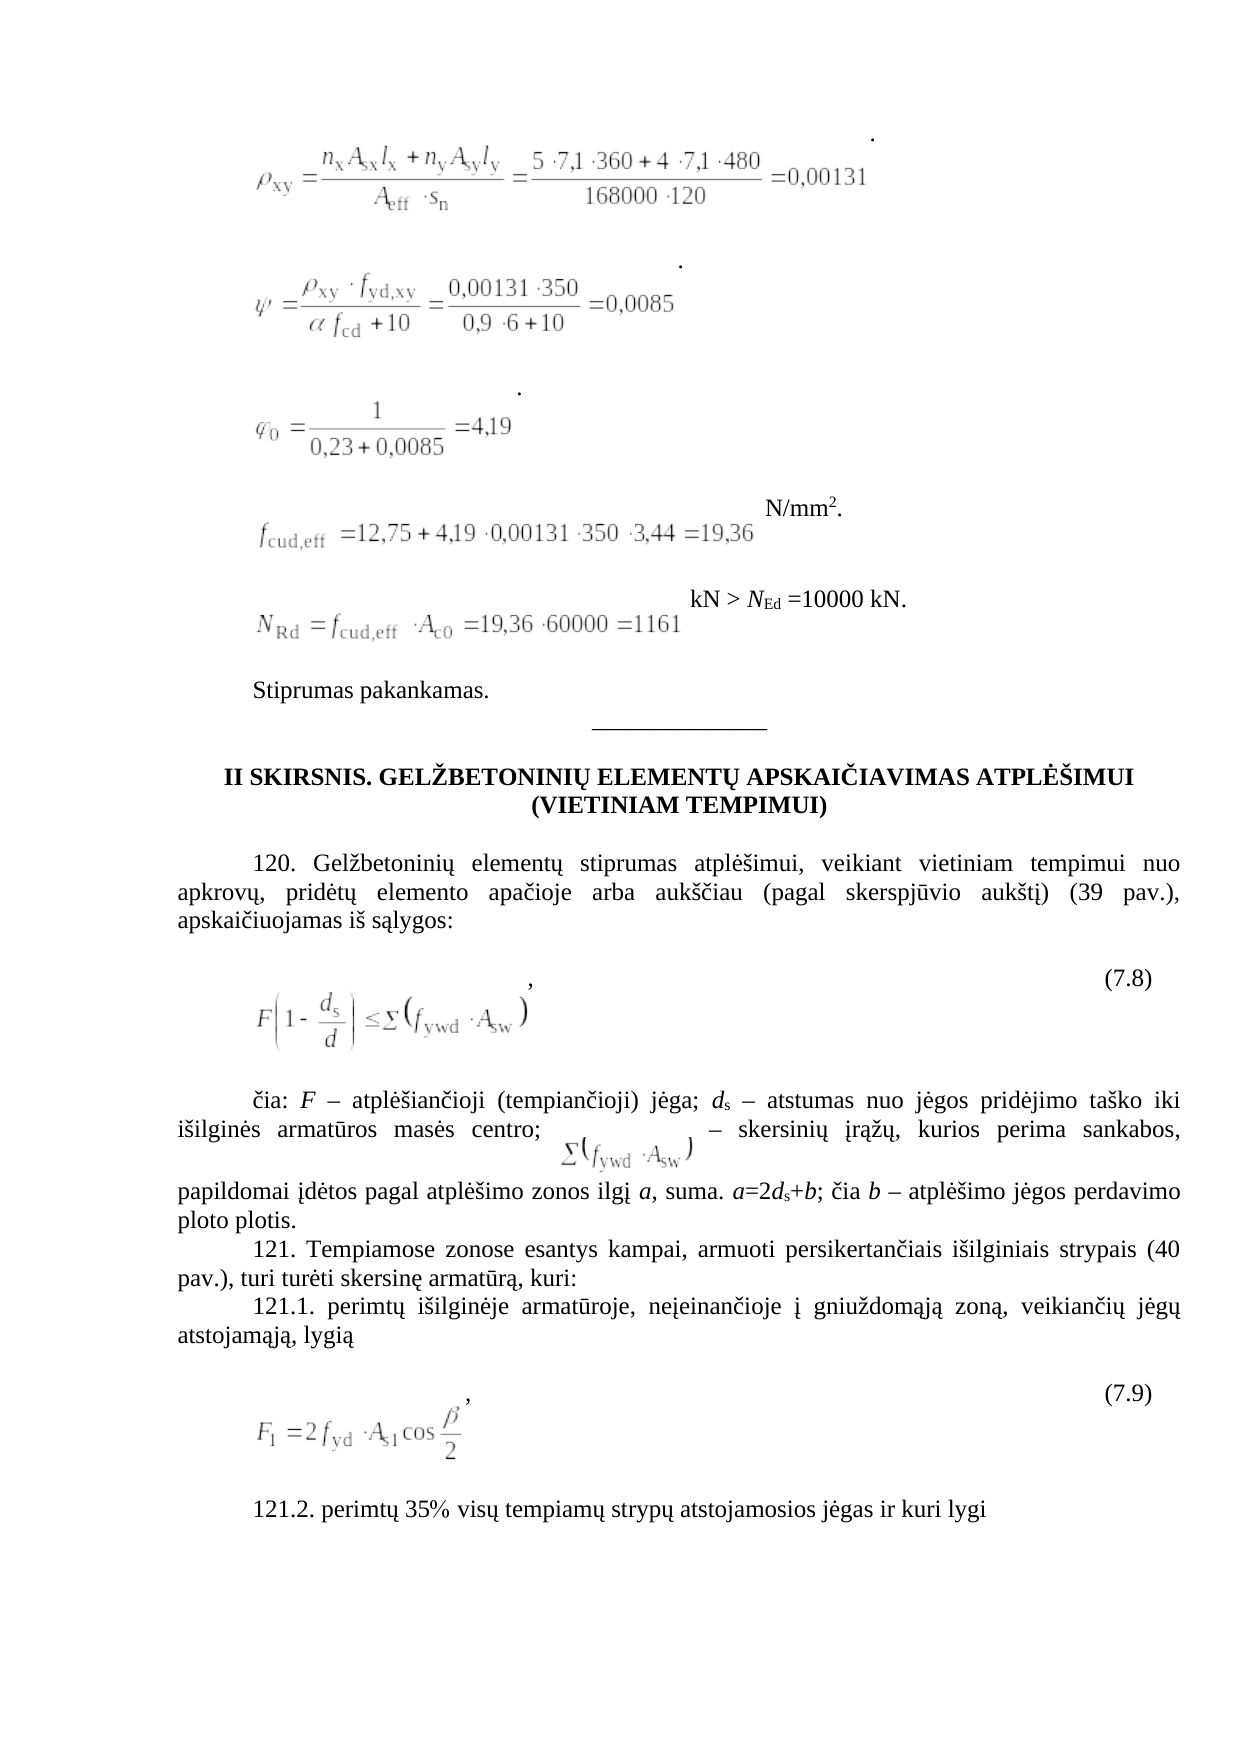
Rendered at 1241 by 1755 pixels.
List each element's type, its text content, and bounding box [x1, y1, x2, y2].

text 121.1. perimtų išilginėje armatūroje, neįeinančioje į gniuždomąją zoną, veikiančių jėgų atstojamąją, lygią [177, 1291, 1181, 1349]
text 120. Gelžbetoninių elementų stiprumas atplėšimui, veikiant vietiniam tempimui nuo apkrovų, pridėtų elemento apačioje arba aukščiau (pagal skerspjūvio aukštį) (39 pav.), apskaičiuojamas iš sąlygos: [177, 848, 1181, 934]
text 121. Tempiamose zonose esantys kampai, armuoti persikertančiais išilginiais strypais (40 pav.), turi turėti skersinę armatūrą, kuri: [177, 1234, 1181, 1291]
text , (7.8) [177, 963, 1181, 1057]
text N/mm2. [177, 493, 1181, 556]
text . [177, 118, 1181, 216]
text čia: F – atplėšiančioji (tempiančioji) jėga; ds – atstumas nuo jėgos pridėjimo taško iki išilginės armatūros masės centro; – skersinių įrąžų, kurios perima sankabos, papildomai įdėtos pagal atplėšimo zonos ilgį a, suma. a=2ds+b; čia b – atplėšimo jėgos perdavimo ploto plotis. [177, 1085, 1181, 1234]
text kN > NEd =10000 kN. [177, 584, 1181, 647]
text ______________ [177, 704, 1181, 733]
text . [177, 245, 1181, 343]
text . [177, 372, 1181, 464]
text II SKIRSNIS. GELŽBETONINIŲ ELEMENTŲ APSKAIČIAVIMAS ATPLĖŠIMUI (VIETINIAM TEMPIMUI) [177, 762, 1181, 819]
text , (7.9) [177, 1378, 1181, 1465]
text Stiprumas pakankamas. [177, 675, 1181, 704]
text 121.2. perimtų 35% visų tempiamų strypų atstojamosios jėgas ir kuri lygi [252, 1494, 1181, 1523]
